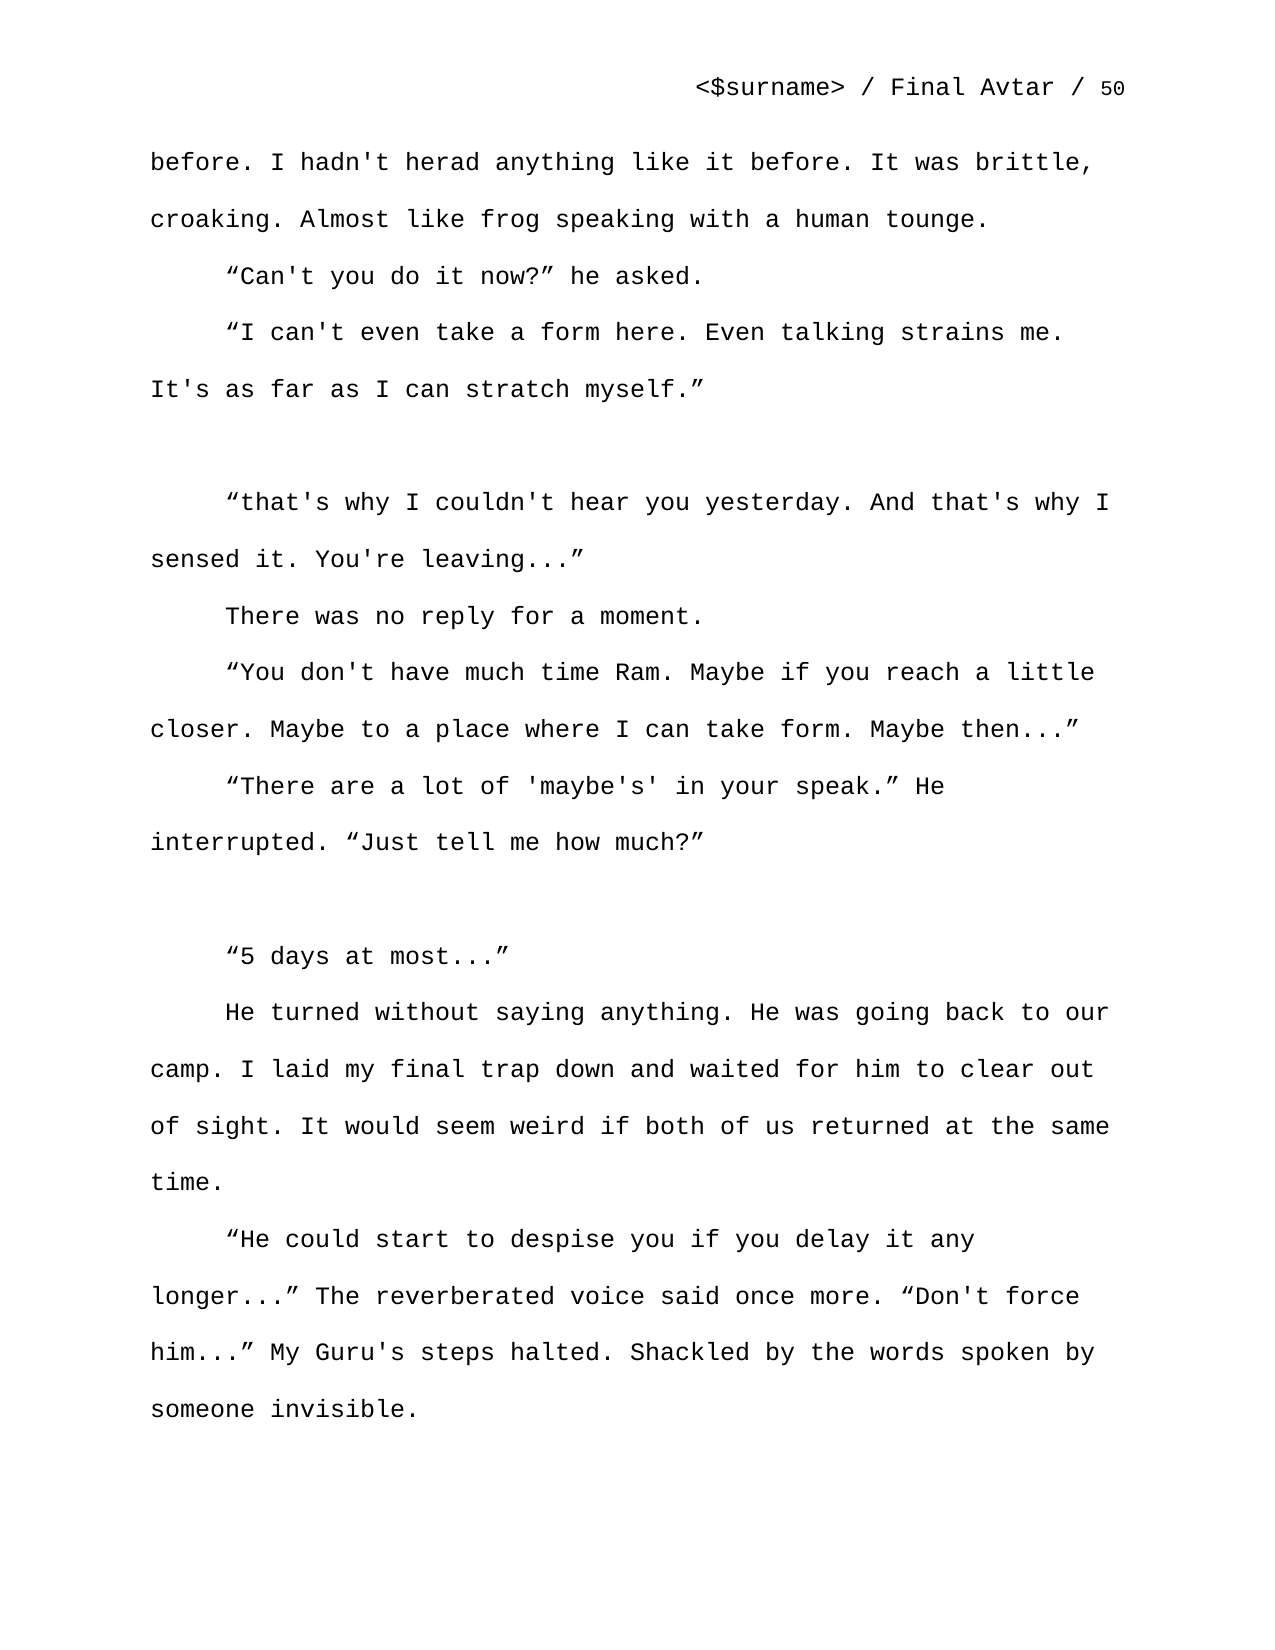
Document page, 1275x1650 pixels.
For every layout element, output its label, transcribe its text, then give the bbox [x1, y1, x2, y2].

text “I can't even take a form here. Even talking strains me. It's as far as I can stratch myself.” [150, 320, 1125, 405]
text “He could start to despise you if you delay it any longer...” The reverberated voice said once more. “Don't force him...” My Guru's steps halted. Shackled by the words spoken by someone invisible. [150, 1227, 1125, 1425]
text There was no reply for a moment. [150, 603, 1125, 632]
text “You don't have much time Ram. Maybe if you reach a little closer. Maybe to a place where I can take form. Maybe then...” [150, 660, 1125, 745]
text “There are a lot of 'maybe's' in your speak.” He interrupted. “Just tell me how much?” [150, 773, 1125, 858]
text He turned without saying anything. He was going back to our camp. I laid my final trap down and waited for him to clear out of sight. It would seem weird if both of us returned at the same time. [150, 1000, 1125, 1198]
text before. I hadn't herad anything like it before. It was brittle, croaking. Almost like frog speaking with a human tounge. [150, 150, 1125, 235]
text “that's why I couldn't hear you yesterday. And that's why I sensed it. You're leaving...” [150, 490, 1125, 575]
text “5 days at most...” [150, 943, 1125, 972]
text “Can't you do it now?” he asked. [150, 263, 1125, 292]
